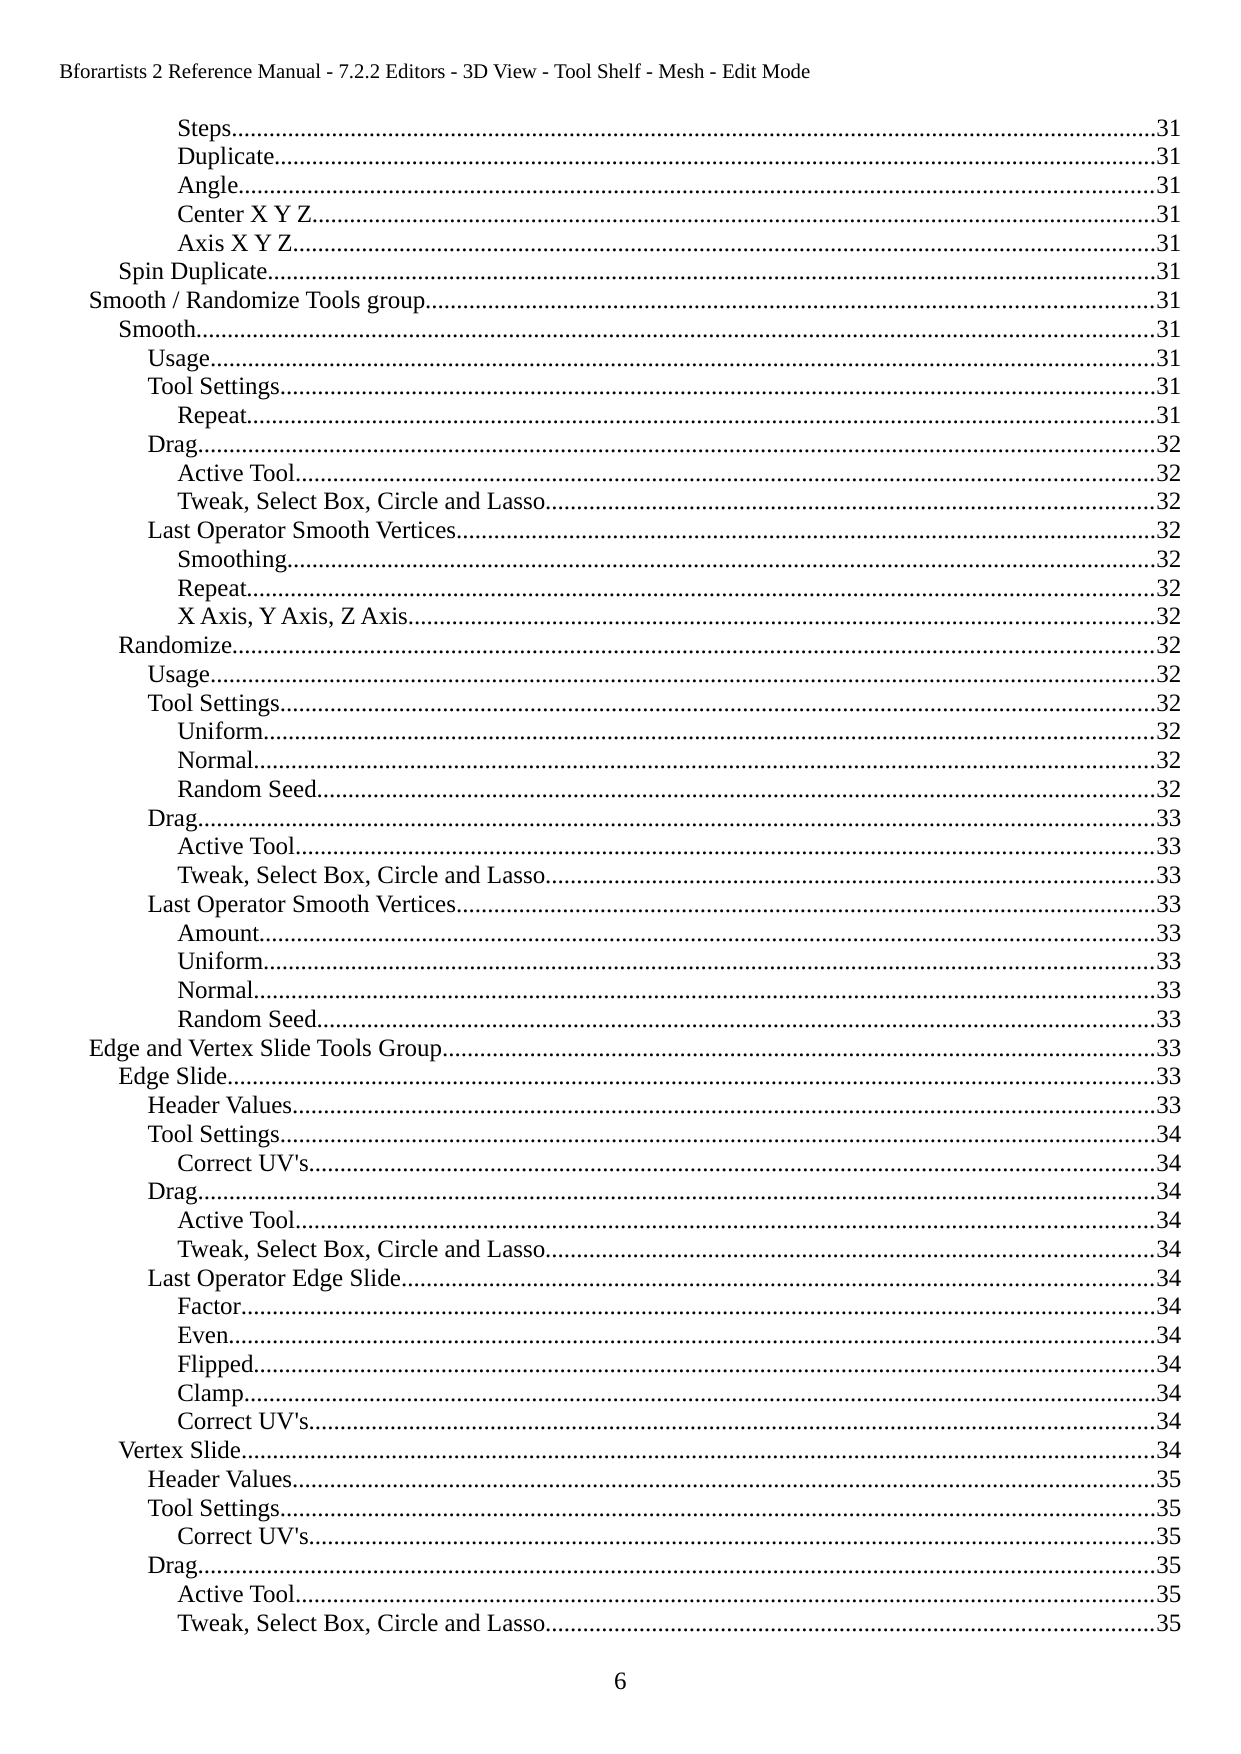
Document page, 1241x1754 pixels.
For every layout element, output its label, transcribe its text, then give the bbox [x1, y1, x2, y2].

text Clamp 34 [177, 1378, 1181, 1406]
text Repeat 32 [177, 573, 1181, 601]
text Drag 34 [147, 1176, 1181, 1205]
text Randomize 32 [118, 630, 1181, 659]
text Drag 32 [147, 429, 1181, 458]
text Last Operator Smooth Vertices 32 [147, 515, 1181, 544]
text Tweak, Select Box, Circle and Lasso 33 [177, 860, 1181, 889]
text Steps 31 [177, 113, 1181, 141]
text Duplicate 31 [177, 141, 1181, 170]
text Tool Settings 34 [147, 1119, 1181, 1148]
text Usage 32 [147, 659, 1181, 688]
text Vertex Slide 34 [118, 1435, 1181, 1464]
text Tweak, Select Box, Circle and Lasso 34 [177, 1234, 1181, 1263]
text Last Operator Smooth Vertices 33 [147, 889, 1181, 918]
text Edge and Vertex Slide Tools Group 33 [88, 1033, 1181, 1061]
text Center X Y Z 31 [177, 199, 1181, 228]
text Amount 33 [177, 918, 1181, 946]
text Uniform 33 [177, 946, 1181, 975]
text Even 34 [177, 1320, 1181, 1349]
text Drag 35 [147, 1550, 1181, 1579]
text Correct UV's 34 [177, 1148, 1181, 1176]
text Drag 33 [147, 803, 1181, 831]
text Active Tool 35 [177, 1579, 1181, 1608]
text Spin Duplicate 31 [118, 256, 1181, 285]
text Correct UV's 34 [177, 1406, 1181, 1435]
text Normal 33 [177, 975, 1181, 1004]
text Normal 32 [177, 745, 1181, 774]
text Repeat 31 [177, 400, 1181, 429]
text Correct UV's 35 [177, 1521, 1181, 1550]
text Usage 31 [147, 343, 1181, 371]
text X Axis, Y Axis, Z Axis 32 [177, 601, 1181, 630]
text Active Tool 34 [177, 1205, 1181, 1234]
text Active Tool 33 [177, 831, 1181, 860]
text Smooth / Randomize Tools group 31 [88, 285, 1181, 314]
text Factor 34 [177, 1291, 1181, 1320]
text Random Seed 32 [177, 774, 1181, 803]
text Tool Settings 35 [147, 1493, 1181, 1521]
text Flipped 34 [177, 1349, 1181, 1378]
text Random Seed 33 [177, 1004, 1181, 1033]
text Last Operator Edge Slide 34 [147, 1263, 1181, 1291]
text Tweak, Select Box, Circle and Lasso 35 [177, 1608, 1181, 1636]
text Tool Settings 32 [147, 688, 1181, 716]
text Uniform 32 [177, 716, 1181, 745]
text Tool Settings 31 [147, 371, 1181, 400]
text Smooth 31 [118, 314, 1181, 343]
text Edge Slide 33 [118, 1061, 1181, 1090]
text Smoothing 32 [177, 544, 1181, 573]
text Header Values 33 [147, 1090, 1181, 1119]
text Angle 31 [177, 170, 1181, 199]
text Header Values 35 [147, 1464, 1181, 1493]
text Active Tool 32 [177, 458, 1181, 486]
text Tweak, Select Box, Circle and Lasso 32 [177, 486, 1181, 515]
text Axis X Y Z 31 [177, 228, 1181, 256]
